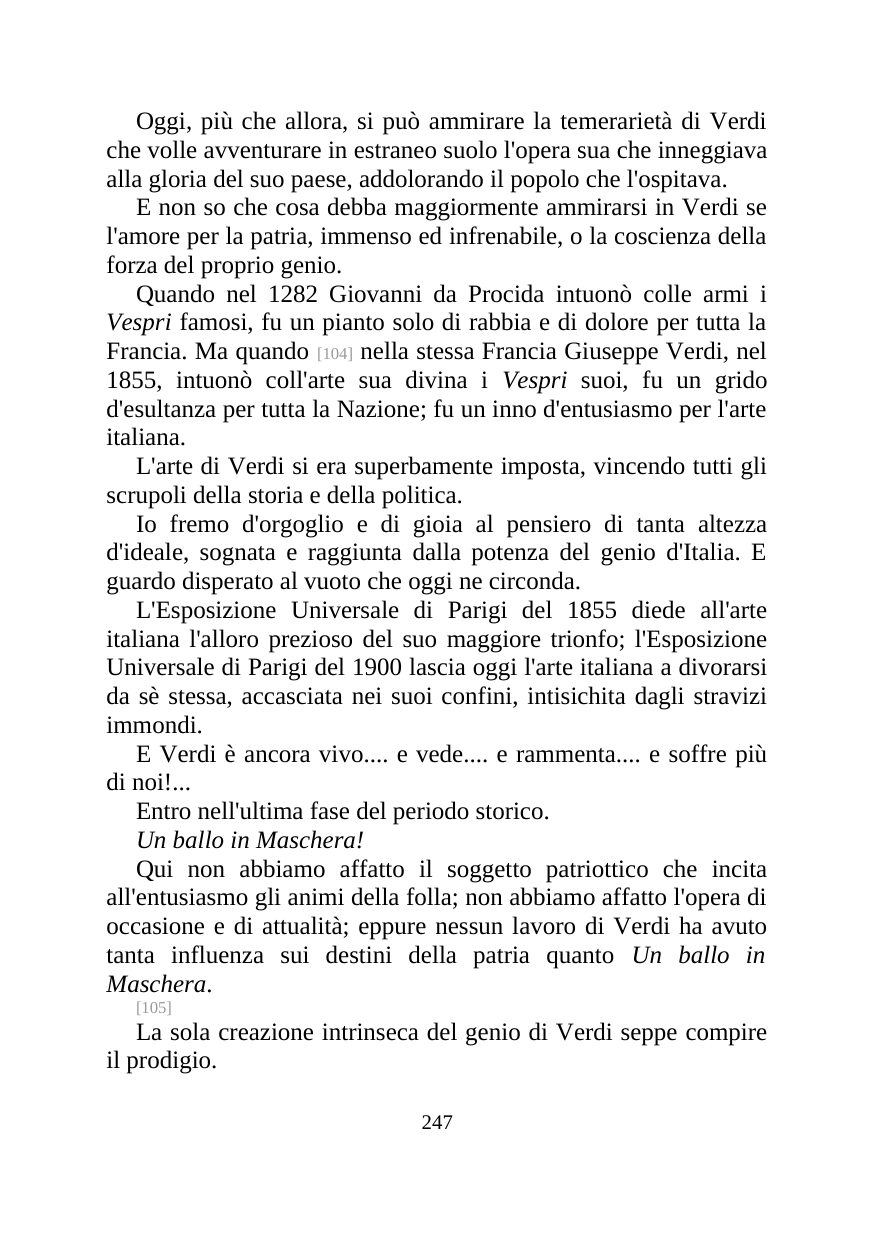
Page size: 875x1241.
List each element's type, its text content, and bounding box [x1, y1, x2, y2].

text [105] [106, 997, 768, 1017]
text Oggi, più che allora, si può ammirare la temerarietà di Verdi che volle avventurare in estraneo suolo l'opera sua che inneggiava alla gloria del suo paese, addolorando il popolo che l'ospitava. [106, 106, 768, 192]
text La sola creazione intrinseca del genio di Verdi seppe compire il prodigio. [106, 1017, 768, 1074]
text Quando nel 1282 Giovanni da Procida intuonò colle armi i Vespri famosi, fu un pianto solo di rabbia e di dolore per tutta la Francia. Ma quando [104] nella stessa Francia Giuseppe Verdi, nel 1855, intuonò coll'arte sua divina i Vespri suoi, fu un grido d'esultanza per tutta la Nazione; fu un inno d'entusiasmo per l'arte italiana. [106, 279, 768, 451]
text E Verdi è ancora vivo.... e vede.... e rammenta.... e soffre più di noi!... [106, 739, 768, 796]
text Io fremo d'orgoglio e di gioia al pensiero di tanta altezza d'ideale, sognata e raggiunta dalla potenza del genio d'Italia. E guardo disperato al vuoto che oggi ne circonda. [106, 509, 768, 595]
text L'arte di Verdi si era superbamente imposta, vincendo tutti gli scrupoli della storia e della politica. [106, 451, 768, 509]
text E non so che cosa debba maggiormente ammirarsi in Verdi se l'amore per la patria, immenso ed infrenabile, o la coscienza della forza del proprio genio. [106, 192, 768, 279]
text L'Esposizione Universale di Parigi del 1855 diede all'arte italiana l'alloro prezioso del suo maggiore trionfo; l'Esposizione Universale di Parigi del 1900 lascia oggi l'arte italiana a divorarsi da sè stessa, accasciata nei suoi confini, intisichita dagli stravizi immondi. [106, 595, 768, 739]
text Un ballo in Maschera! [106, 825, 768, 854]
text Entro nell'ultima fase del periodo storico. [106, 796, 768, 825]
text Qui non abbiamo affatto il soggetto patriottico che incita all'entusiasmo gli animi della folla; non abbiamo affatto l'opera di occasione e di attualità; eppure nessun lavoro di Verdi ha avuto tanta influenza sui destini della patria quanto Un ballo in Maschera. [106, 854, 768, 997]
